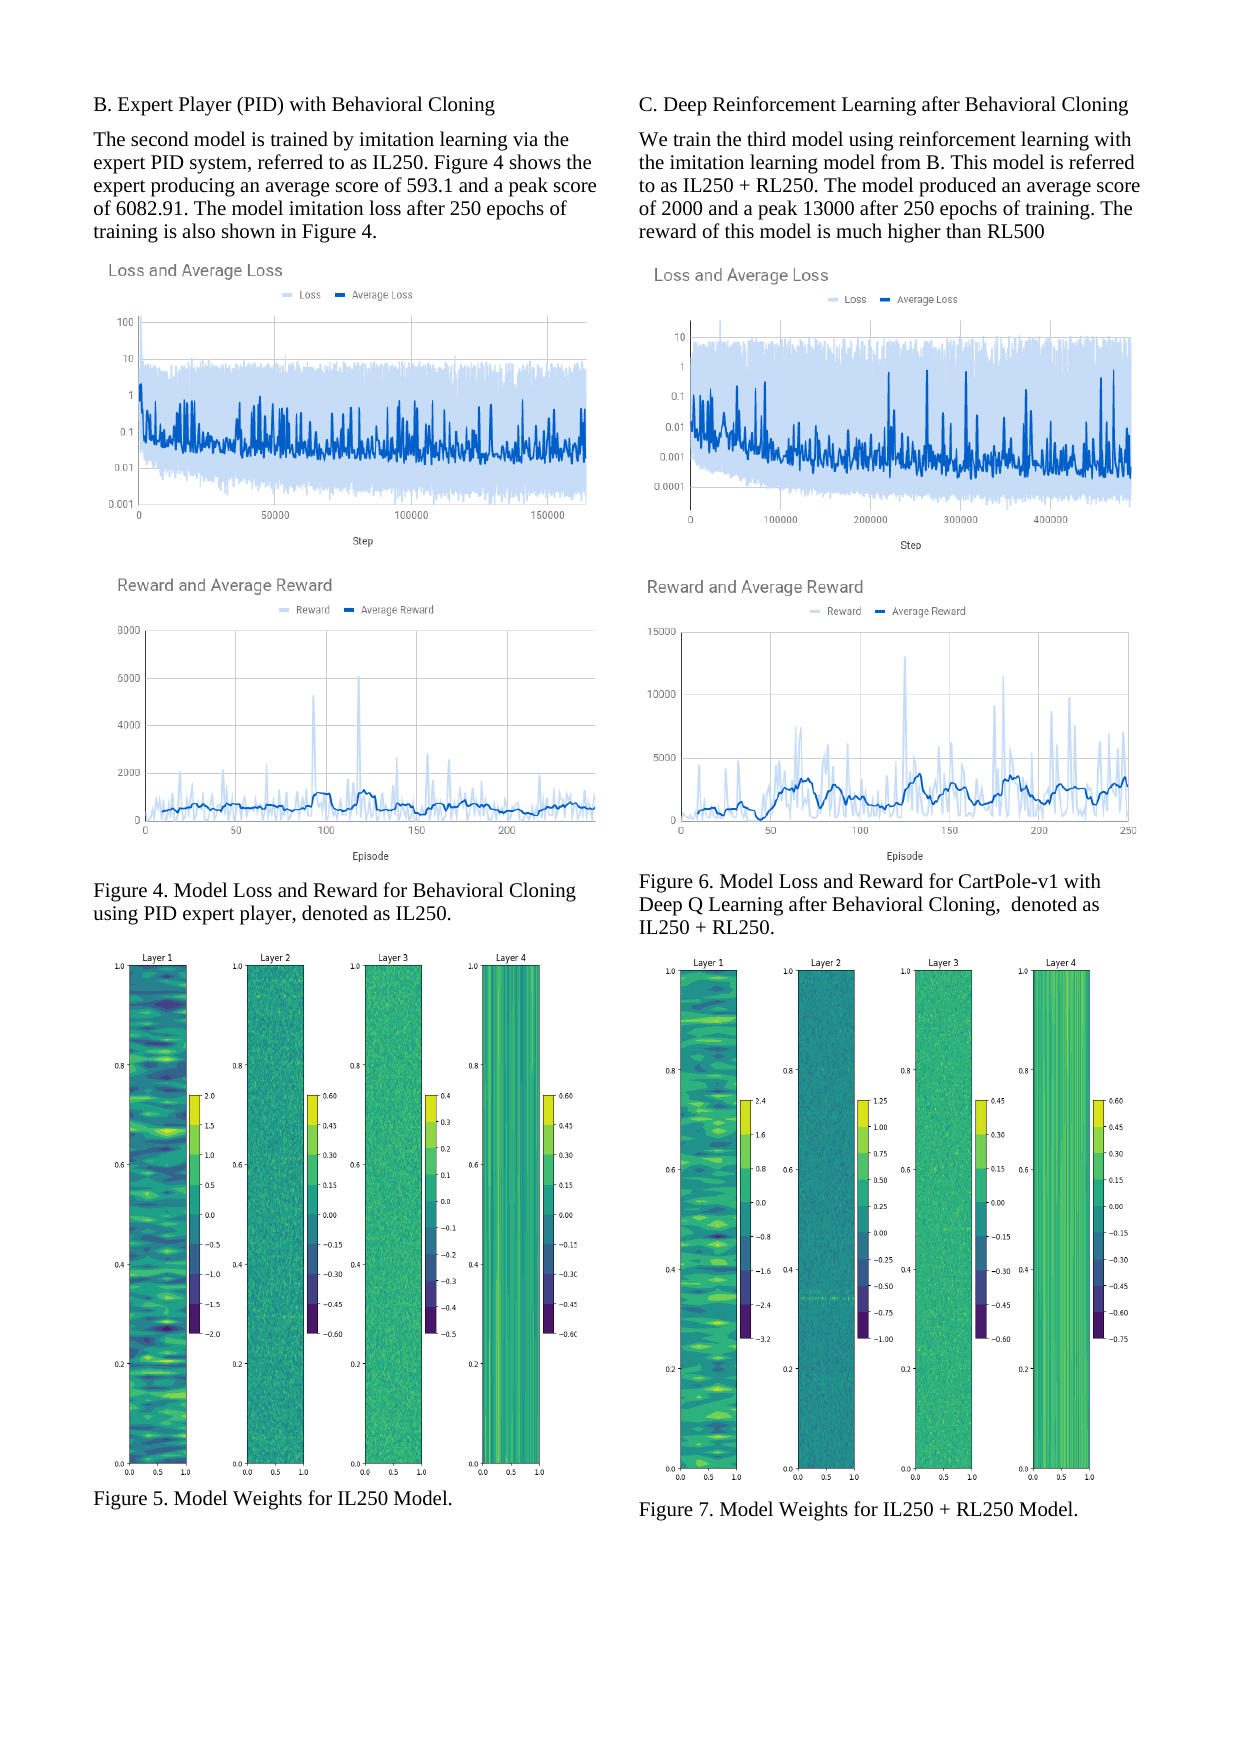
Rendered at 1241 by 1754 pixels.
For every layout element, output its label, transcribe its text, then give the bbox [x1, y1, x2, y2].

text C. Deep Reinforcement Learning after Behavioral Cloning [639, 93, 1147, 116]
picture [638, 570, 1137, 869]
text Figure 5. Model Weights for IL250 Model. [93, 1457, 601, 1510]
text We train the third model using reinforcement learning with the imitation learning model from B. This model is referred to as IL250 + RL250. The model produced an average score of 2000 and a peak 13000 after 250 epochs of training. The reward of this model is much higher than RL500 [639, 128, 1147, 243]
text Figure 4. Model Loss and Reward for Behavioral Cloning using PID expert player, denoted as IL250. [93, 255, 601, 925]
text Figure 7. Model Weights for IL250 + RL250 Model. [639, 1481, 1147, 1521]
text B. Expert Player (PID) with Behavioral Cloning [93, 93, 601, 116]
text Figure 6. Model Loss and Reward for CartPole-v1 with Deep Q Learning after Behavioral Cloning, denoted as IL250 + RL250. [639, 870, 1147, 939]
picture [102, 568, 607, 867]
picture [93, 253, 597, 559]
text The second model is trained by imitation learning via the expert PID system, referred to as IL250. Figure 4 shows the expert producing an average score of 593.1 and a peak score of 6082.91. The model imitation loss after 250 epochs of training is also shown in Figure 4. [93, 128, 601, 243]
picture [111, 949, 577, 1475]
picture [638, 251, 1140, 550]
picture [660, 953, 1133, 1486]
